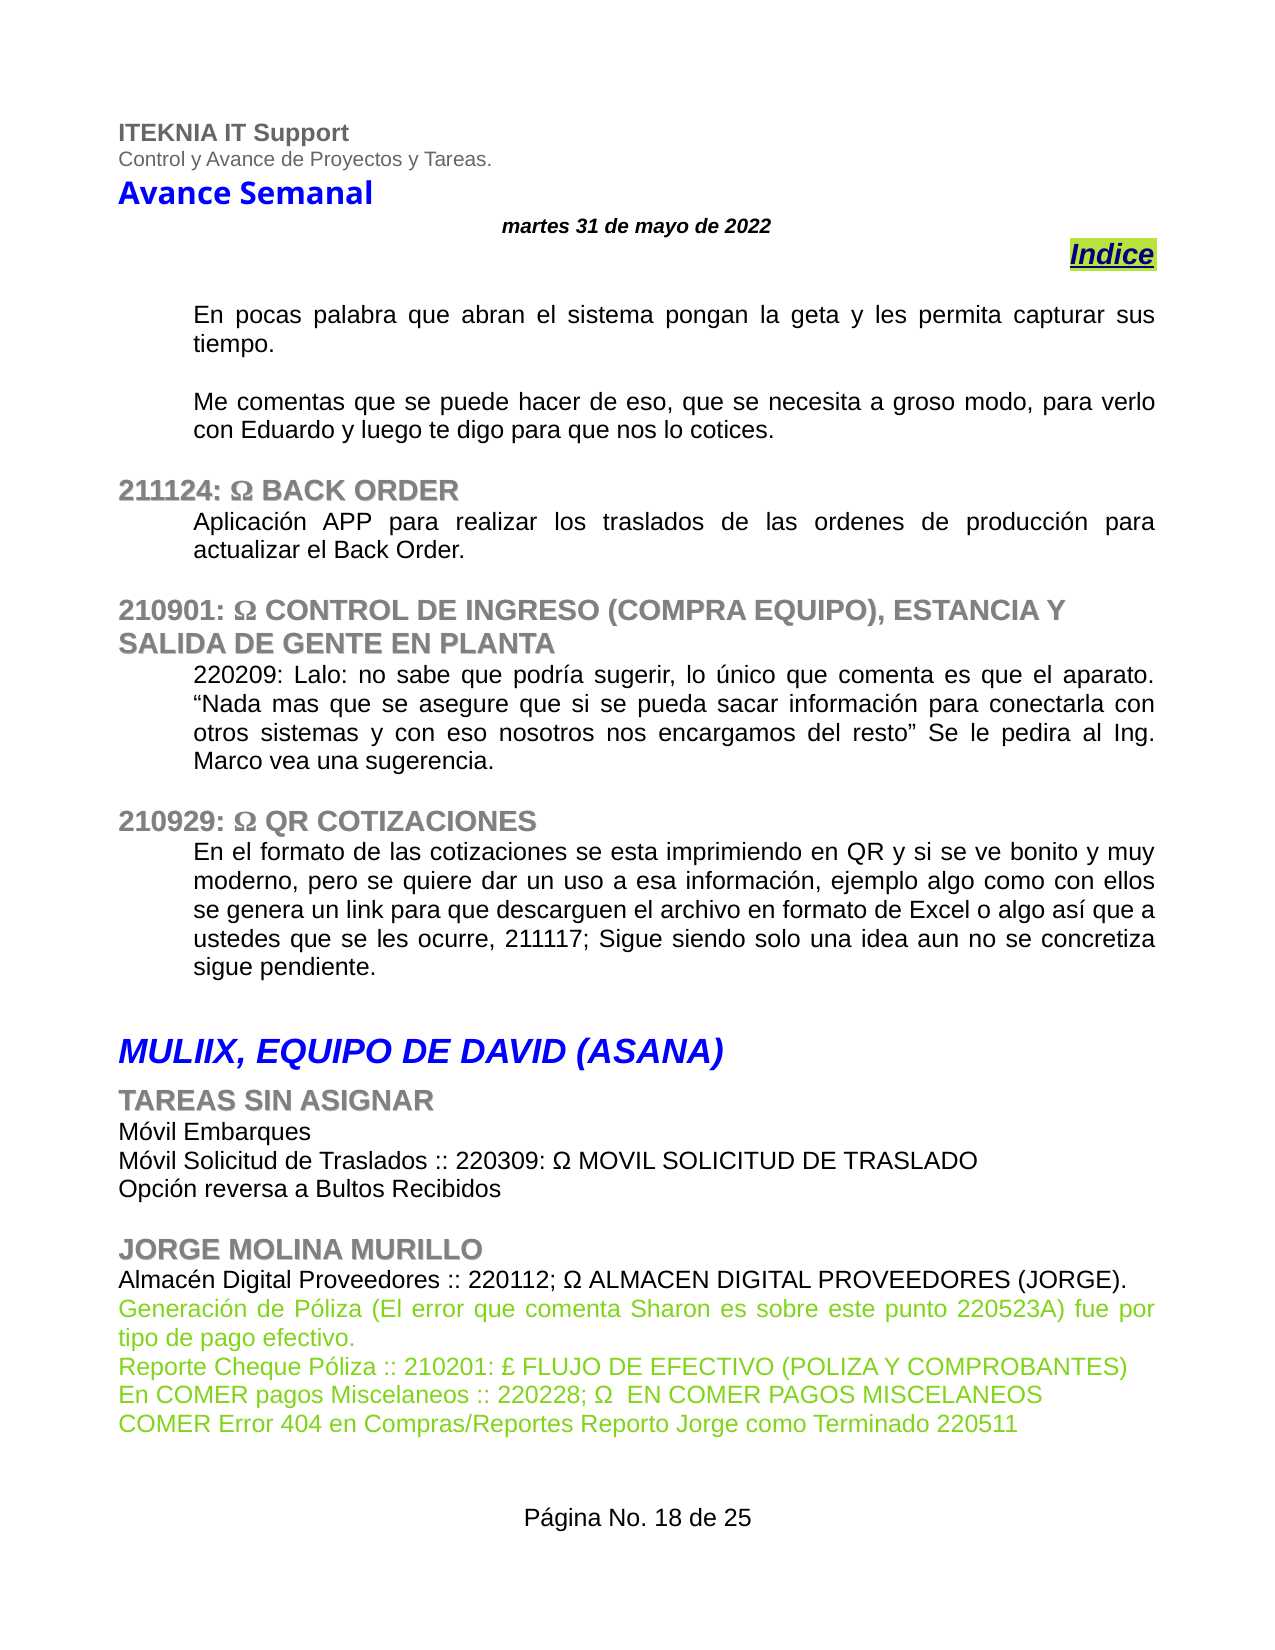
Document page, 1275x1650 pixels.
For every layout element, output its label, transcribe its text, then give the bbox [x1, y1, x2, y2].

text COMER Error 404 en Compras/Reportes Reporto Jorge como Terminado 220511 [118, 1409, 1157, 1438]
text Aplicación APP para realizar los traslados de las ordenes de producción para actualizar el Back Order. [193, 507, 1157, 564]
text Generación de Póliza (El error que comenta Sharon es sobre este punto 220523A) fue por tipo de pago efectivo. [118, 1294, 1157, 1352]
text Me comentas que se puede hacer de eso, que se necesita a groso modo, para verlo con Eduardo y luego te digo para que nos lo cotices. [193, 387, 1157, 444]
text Opción reversa a Bultos Recibidos [118, 1174, 1157, 1203]
subtitle 210929: Ω QR COTIZACIONES [118, 804, 1157, 837]
subtitle MULIIX, EQUIPO DE DAVID (ASANA) [118, 1031, 1157, 1071]
text Almacén Digital Proveedores :: 220112; Ω ALMACEN DIGITAL PROVEEDORES (JORGE). [118, 1266, 1157, 1294]
text 220209: Lalo: no sabe que podría sugerir, lo único que comenta es que el aparato. “Nada mas que se asegure que si se pueda sacar información para conectarla con otros sistemas y con eso nosotros nos encargamos del resto” Se le pedira al Ing. Marco vea una sugerencia. [193, 660, 1157, 775]
subtitle JORGE MOLINA MURILLO [118, 1232, 1157, 1266]
text Móvil Solicitud de Traslados :: 220309: Ω MOVIL SOLICITUD DE TRASLADO [118, 1146, 1157, 1174]
text En pocas palabra que abran el sistema pongan la geta y les permita capturar sus tiempo. [193, 300, 1157, 358]
subtitle 211124: Ω BACK ORDER [118, 473, 1157, 507]
subtitle 210901: Ω CONTROL DE INGRESO (compra equipo), ESTANCIA Y SALIDA DE GENTE EN PLANTA [118, 593, 1157, 660]
text En el formato de las cotizaciones se esta imprimiendo en QR y si se ve bonito y muy moderno, pero se quiere dar un uso a esa información, ejemplo algo como con ellos se genera un link para que descarguen el archivo en formato de Excel o algo así que a ustedes que se les ocurre, 211117; Sigue siendo solo una idea aun no se concretiza sigue pendiente. [193, 837, 1157, 981]
text Reporte Cheque Póliza :: 210201: £ FLUJO DE EFECTIVO (POLIZA Y COMPROBANTES) [118, 1352, 1157, 1381]
text En COMER pagos Miscelaneos :: 220228; Ω EN COMER PAGOS MISCELANEOS [118, 1381, 1157, 1409]
subtitle Tareas sin asignar [118, 1083, 1157, 1117]
text Móvil Embarques [118, 1117, 1157, 1146]
